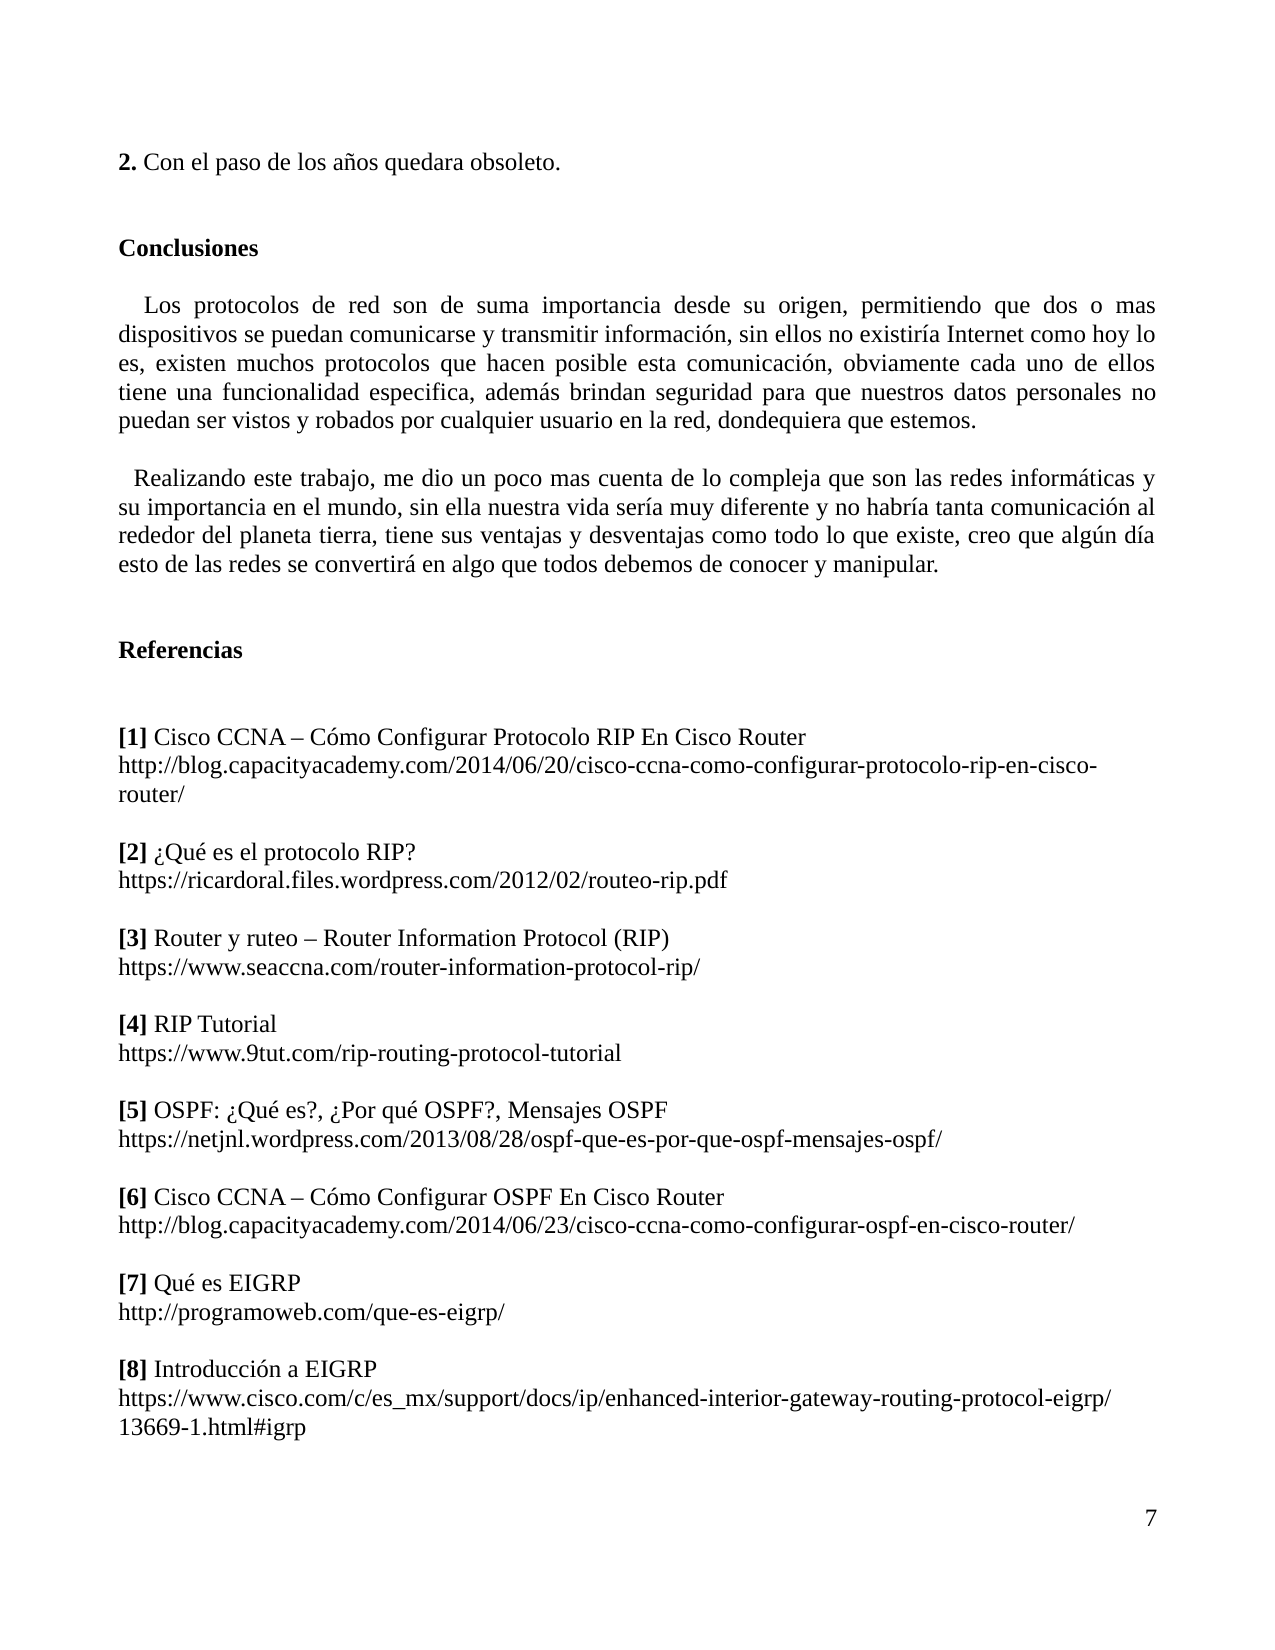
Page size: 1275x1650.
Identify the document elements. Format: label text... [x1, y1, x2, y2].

text 2. Con el paso de los años quedara obsoleto. [118, 147, 1157, 176]
text [2] ¿Qué es el protocolo RIP? [118, 837, 1157, 866]
text [5] OSPF: ¿Qué es?, ¿Por qué OSPF?, Mensajes OSPF [118, 1096, 1157, 1124]
text https://www.cisco.com/c/es_mx/support/docs/ip/enhanced-interior-gateway-routing-protocol-eigrp/13669-1.html#igrp [118, 1383, 1157, 1441]
text [3] Router y ruteo – Router Information Protocol (RIP) [118, 923, 1157, 952]
text [6] Cisco CCNA – Cómo Configurar OSPF En Cisco Router [118, 1182, 1157, 1211]
text [1] Cisco CCNA – Cómo Configurar Protocolo RIP En Cisco Router [118, 722, 1157, 751]
text Referencias [118, 636, 1157, 664]
text [4] RIP Tutorial [118, 1009, 1157, 1038]
text Los protocolos de red son de suma importancia desde su origen, permitiendo que dos o mas dispositivos se puedan comunicarse y transmitir información, sin ellos no existiría Internet como hoy lo es, existen muchos protocolos que hacen posible esta comunicación, obviamente cada uno de ellos tiene una funcionalidad especifica, además brindan seguridad para que nuestros datos personales no puedan ser vistos y robados por cualquier usuario en la red, dondequiera que estemos. [118, 291, 1157, 434]
text https://ricardoral.files.wordpress.com/2012/02/routeo-rip.pdf [118, 866, 1157, 894]
text Realizando este trabajo, me dio un poco mas cuenta de lo compleja que son las redes informáticas y su importancia en el mundo, sin ella nuestra vida sería muy diferente y no habría tanta comunicación al rededor del planeta tierra, tiene sus ventajas y desventajas como todo lo que existe, creo que algún día esto de las redes se convertirá en algo que todos debemos de conocer y manipular. [118, 463, 1157, 578]
text https://netjnl.wordpress.com/2013/08/28/ospf-que-es-por-que-ospf-mensajes-ospf/ [118, 1124, 1157, 1153]
text Conclusiones [118, 233, 1157, 262]
text https://www.seaccna.com/router-information-protocol-rip/ [118, 952, 1157, 981]
text [7] Qué es EIGRP [118, 1268, 1157, 1297]
text http://blog.capacityacademy.com/2014/06/23/cisco-ccna-como-configurar-ospf-en-cisco-router/ [118, 1211, 1157, 1239]
text http://programoweb.com/que-es-eigrp/ [118, 1297, 1157, 1326]
text https://www.9tut.com/rip-routing-protocol-tutorial [118, 1038, 1157, 1067]
text [8] Introducción a EIGRP [118, 1354, 1157, 1383]
text http://blog.capacityacademy.com/2014/06/20/cisco-ccna-como-configurar-protocolo-rip-en-cisco-router/ [118, 751, 1157, 808]
